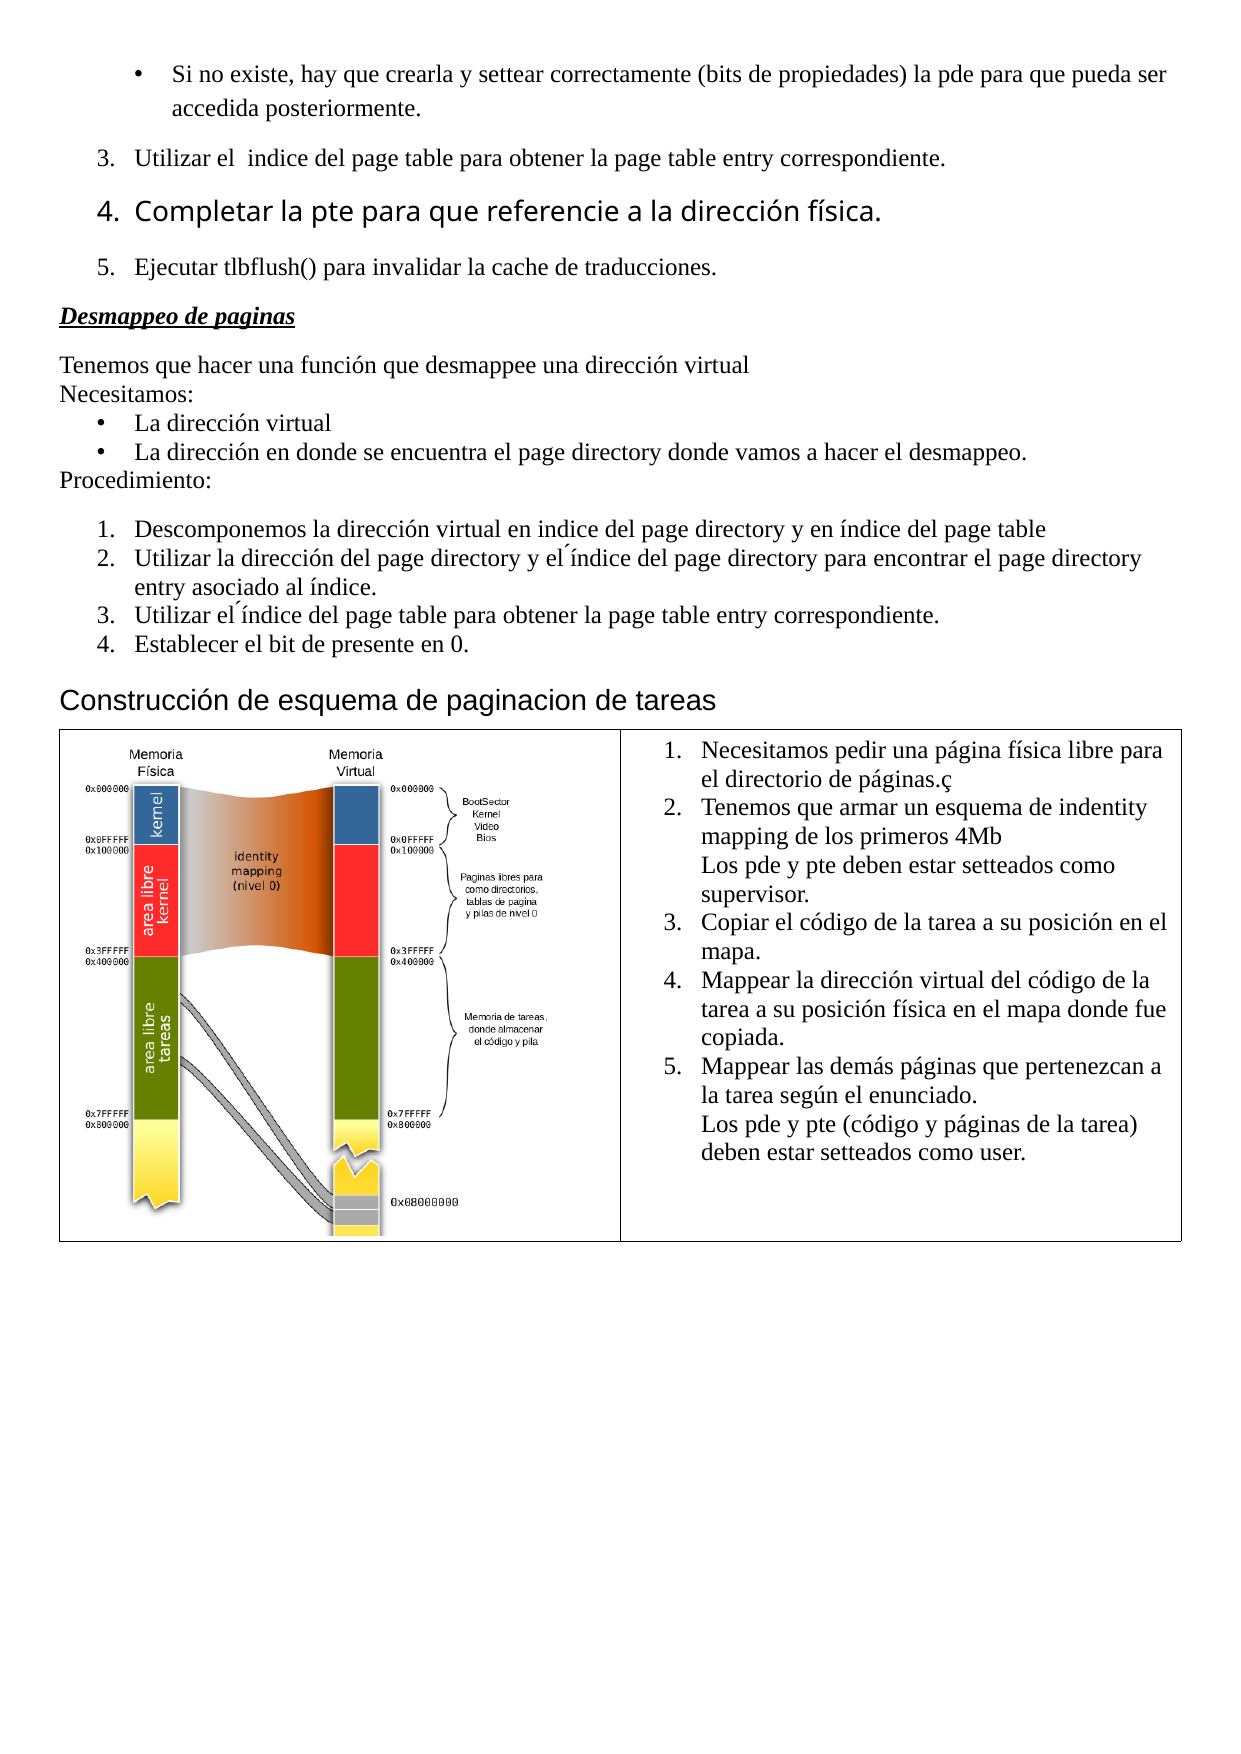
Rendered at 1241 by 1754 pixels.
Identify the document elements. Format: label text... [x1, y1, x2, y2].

text Necesitamos: [59, 379, 1181, 408]
picture [64, 735, 556, 1236]
subtitle Construcción de esquema de paginacion de tareas [59, 683, 1181, 717]
text Desmappeo de paginas [59, 301, 1181, 330]
text Procedimiento: [59, 465, 1181, 494]
list Ejecutar tlbflush() para invalidar la cache de traducciones. [97, 252, 1181, 281]
table_header [60, 730, 620, 1241]
list La dirección virtual [97, 408, 1181, 437]
list Establecer el bit de presente en 0. [97, 629, 1181, 658]
text Tenemos que hacer una función que desmappee una dirección virtual [59, 350, 1181, 379]
list Utilizar la dirección del page directory y el ́índice del page directory para encontrar el page directory entry asociado al índice. [97, 543, 1181, 601]
list Descomponemos la dirección virtual en indice del page directory y en índice del page table [97, 514, 1181, 543]
table_header Necesitamos pedir una página física libre para el directorio de páginas.ç Tenemos que armar un esquema de indentity mapping de los primeros 4Mb Los pde y pte deben estar setteados como supervisor. Copiar el código de la tarea a su posición en el mapa. Mappear la dirección virtual del código de la tarea a su posición física en el mapa donde fue copiada. Mappear las demás páginas que pertenezcan a la tarea según el enunciado. Los pde y pte (código y páginas de la tarea) deben estar setteados como user. [621, 730, 1181, 1241]
list Si no existe, hay que crearla y settear correctamente (bits de propiedades) la pde para que pueda ser accedida posteriormente. [134, 59, 1181, 122]
list Completar la pte para que referencie a la dirección física. [97, 192, 1181, 230]
list La dirección en donde se encuentra el page directory donde vamos a hacer el desmappeo. [97, 437, 1181, 465]
list Utilizar el ́índice del page table para obtener la page table entry correspondiente. [97, 601, 1181, 629]
list Utilizar el indice del page table para obtener la page table entry correspondiente. [97, 143, 1181, 171]
